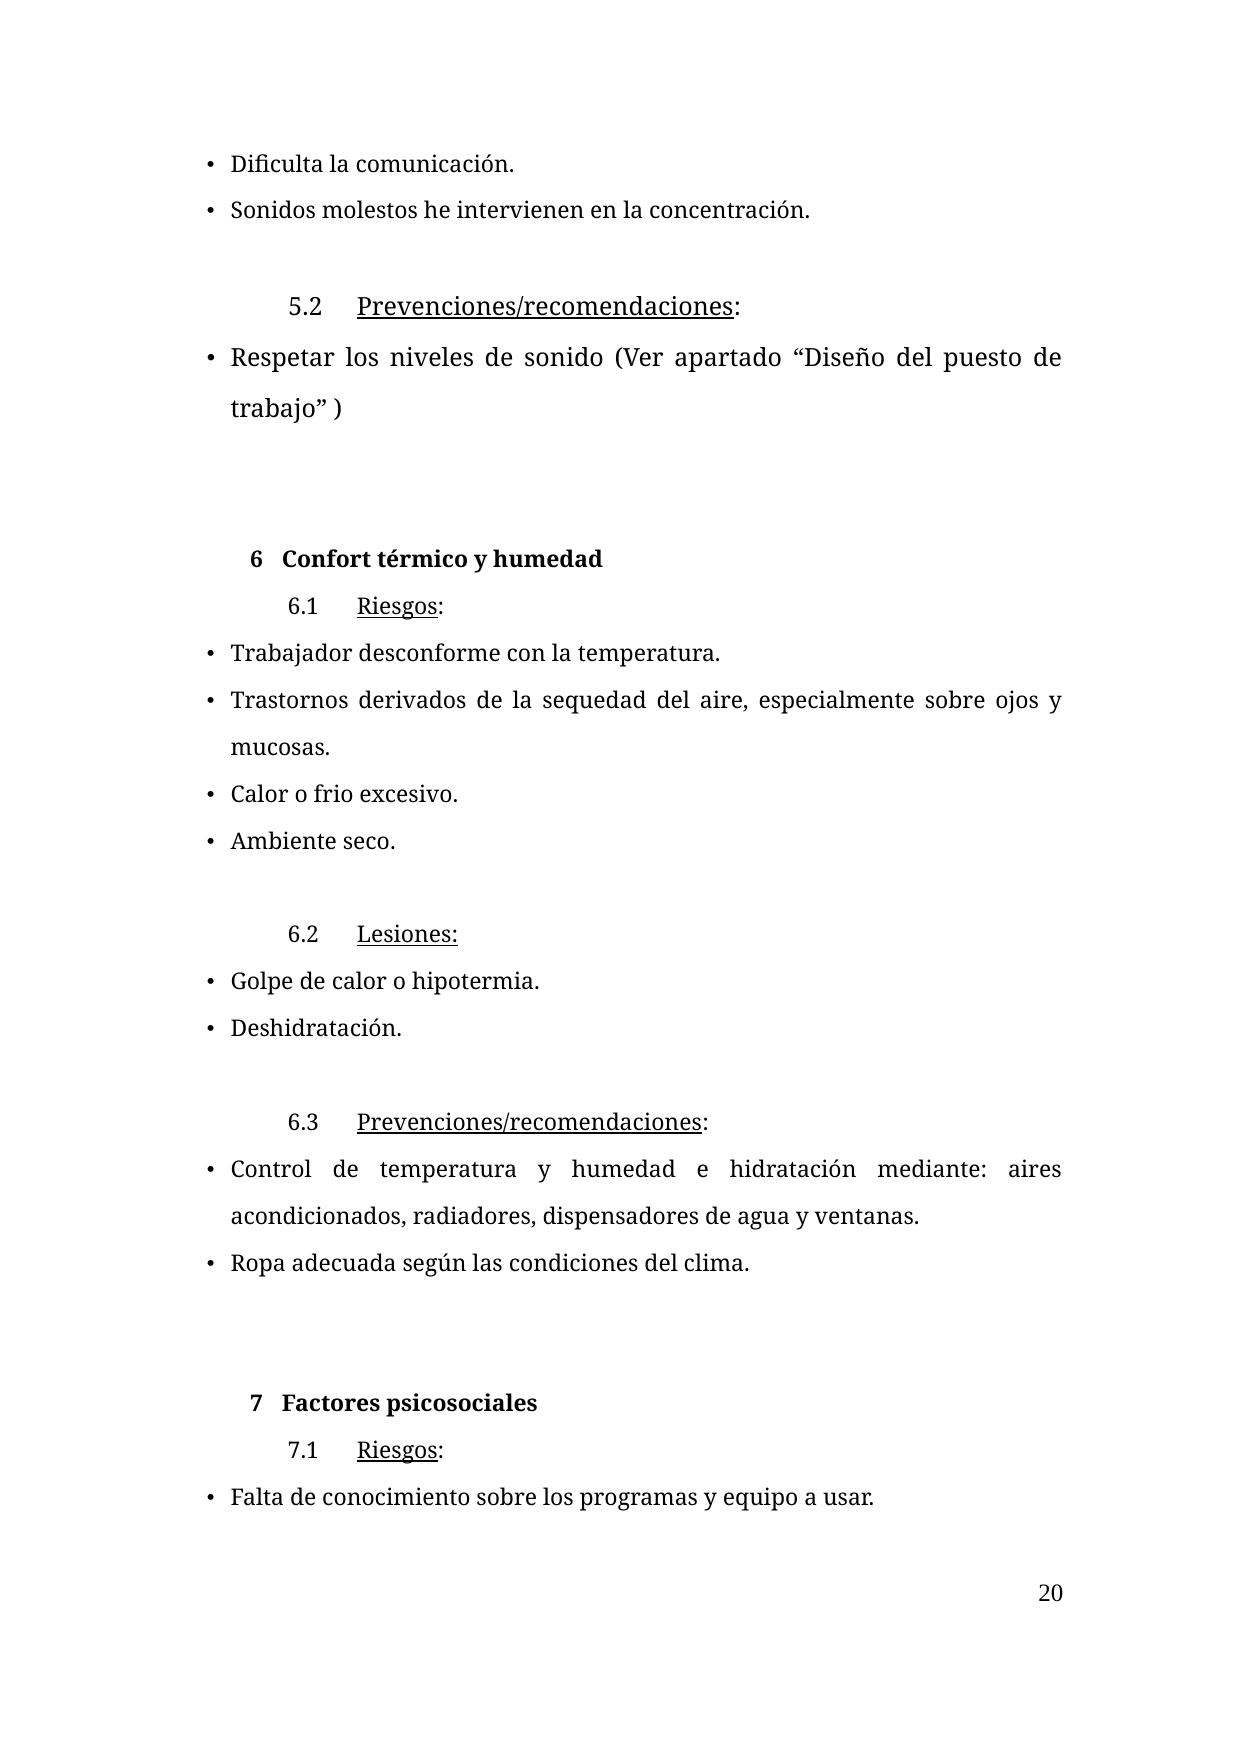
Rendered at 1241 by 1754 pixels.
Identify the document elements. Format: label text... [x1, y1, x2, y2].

list Lesiones: [282, 918, 1063, 950]
list Riesgos: [282, 1434, 1063, 1465]
list Riesgos: [282, 590, 1063, 622]
list Ropa adecuada según las condiciones del clima. [207, 1247, 1063, 1278]
list Confort térmico y humedad [244, 543, 1063, 575]
list Falta de conocimiento sobre los programas y equipo a usar. [207, 1481, 1063, 1512]
list Factores psicosociales [244, 1387, 1063, 1418]
list Deshidratación. [207, 1012, 1063, 1043]
list Calor o frio excesivo. [207, 778, 1063, 809]
list Trabajador desconforme con la temperatura. [207, 637, 1063, 668]
list Prevenciones/recomendaciones: [282, 1106, 1063, 1137]
list Golpe de calor o hipotermia. [207, 965, 1063, 997]
list Prevenciones/recomendaciones: [282, 288, 1063, 322]
list Ambiente seco. [207, 825, 1063, 856]
list Trastornos derivados de la sequedad del aire, especialmente sobre ojos y mucosas. [207, 684, 1063, 762]
list Dificulta la comunicación. [207, 148, 1063, 179]
list Sonidos molestos he intervienen en la concentración. [207, 194, 1063, 226]
list Control de temperatura y humedad e hidratación mediante: aires acondicionados, radiadores, dispensadores de agua y ventanas. [207, 1153, 1063, 1231]
list Respetar los niveles de sonido (Ver apartado “Diseño del puesto de trabajo” ) [207, 339, 1063, 424]
